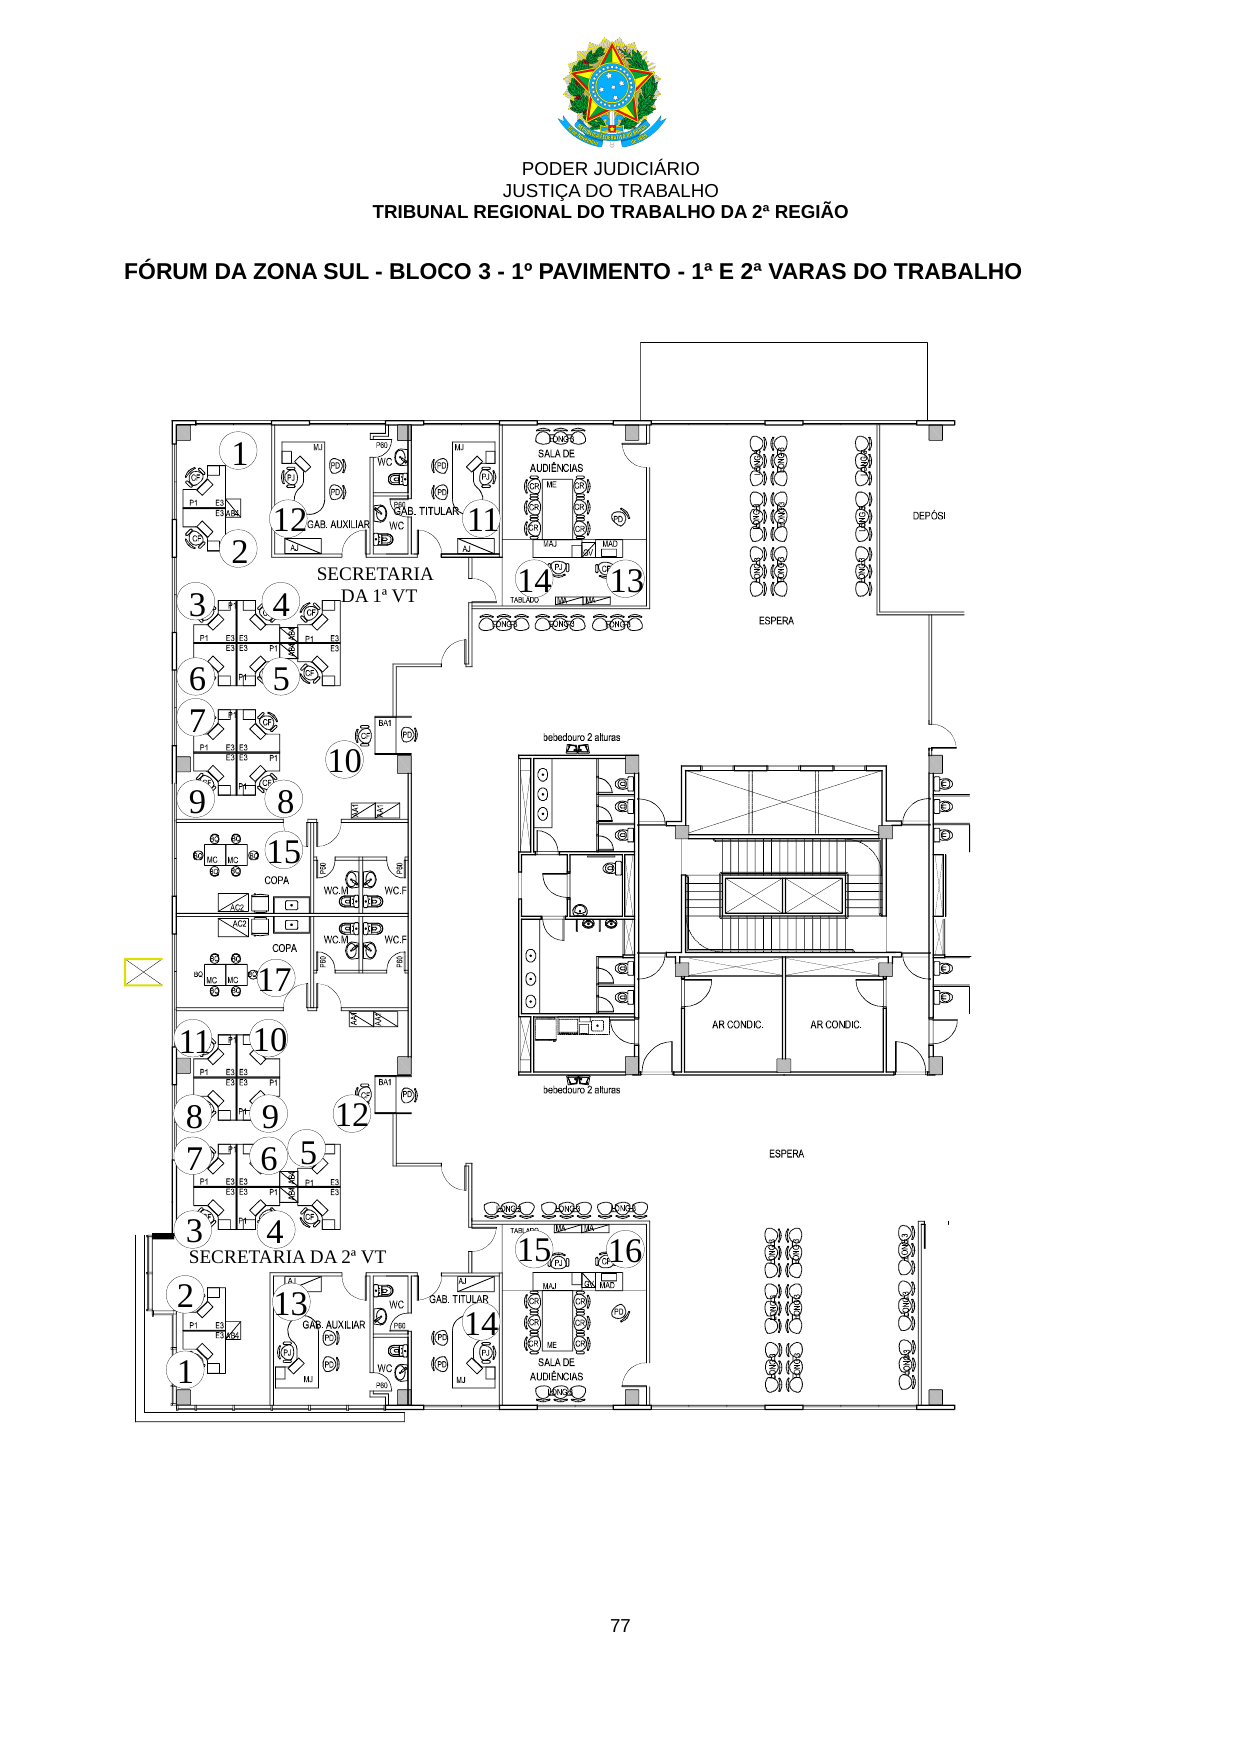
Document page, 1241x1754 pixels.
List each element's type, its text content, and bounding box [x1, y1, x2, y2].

table_header FÓRUM DA ZONA SUL - BLOCO 3 - 1º PAVIMENTO - 1ª E 2ª VARAS DO TRABALHO [118, 253, 1069, 1450]
